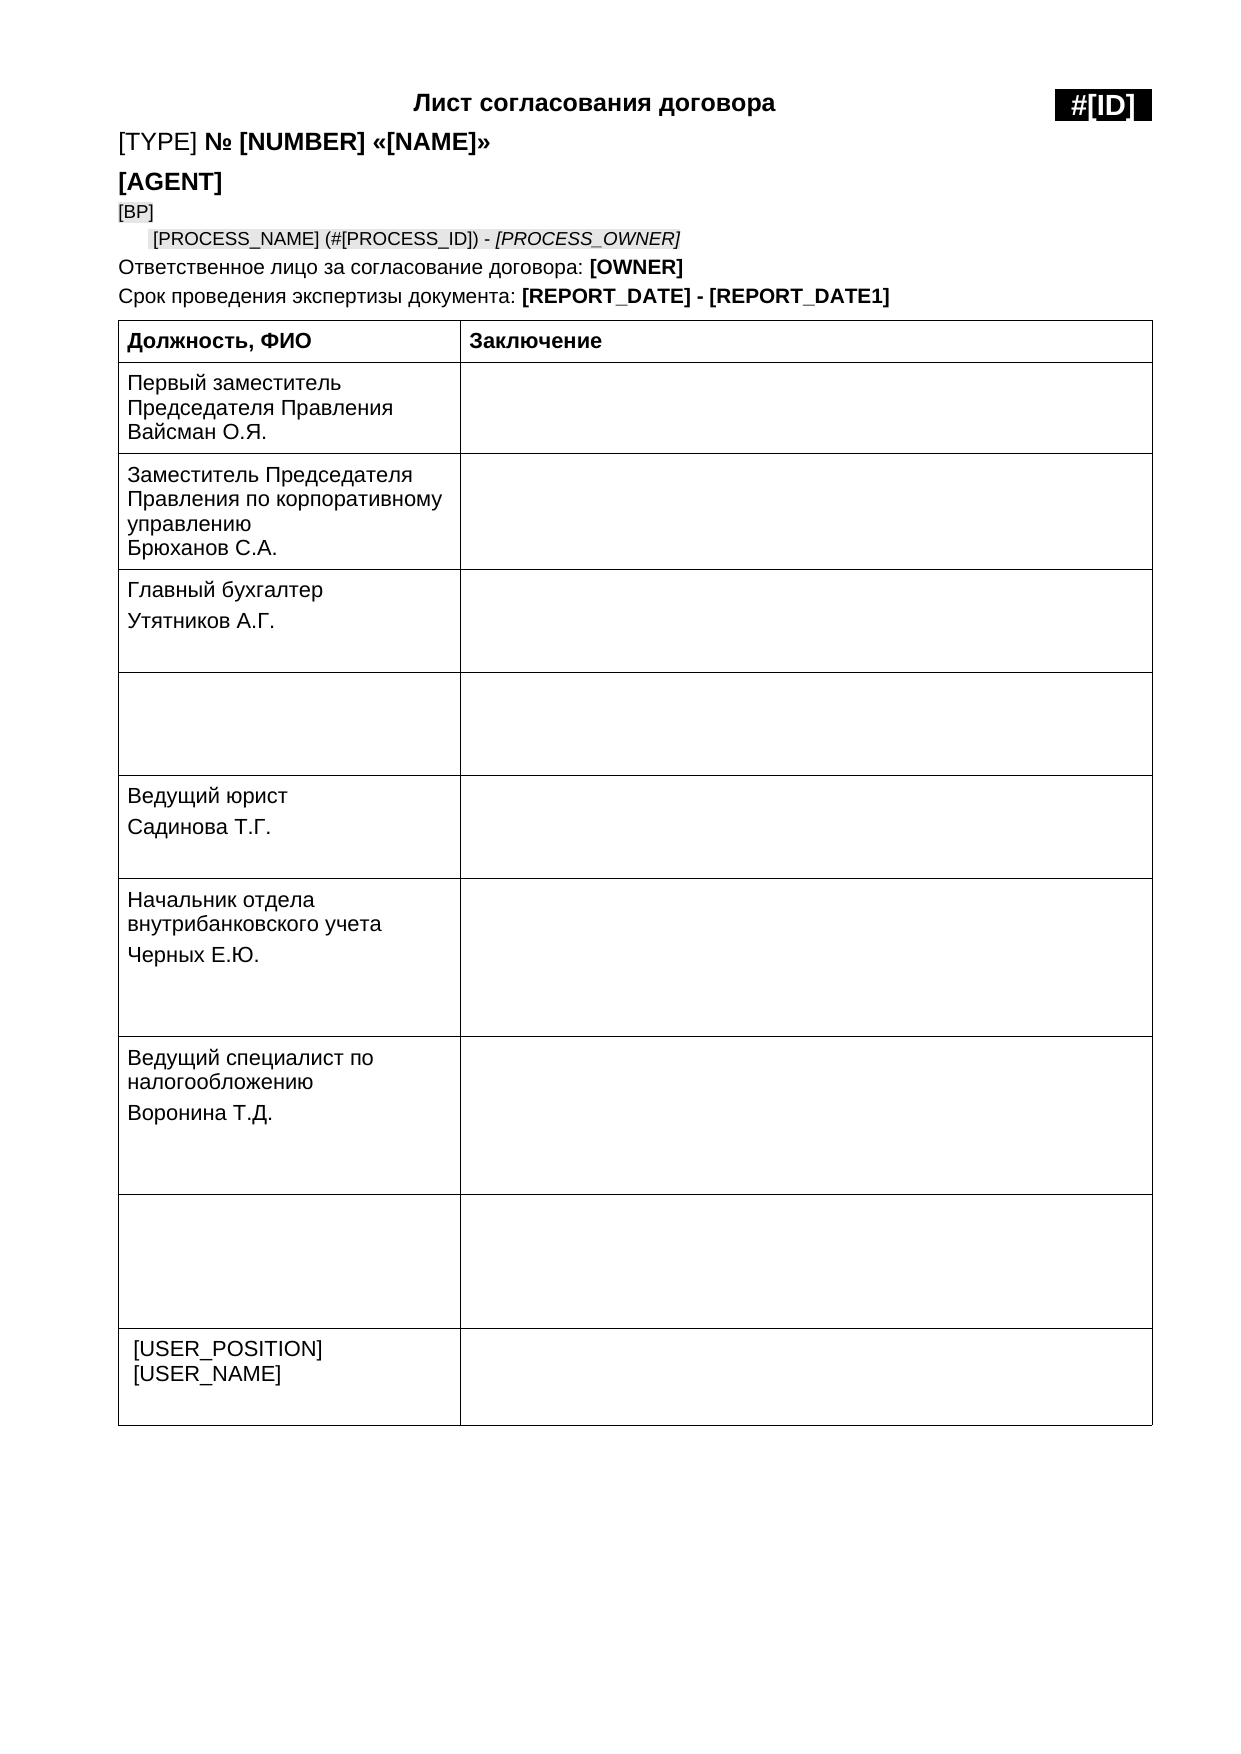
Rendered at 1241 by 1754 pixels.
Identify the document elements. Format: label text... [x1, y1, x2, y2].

table_header Должность, ФИО [119, 321, 460, 362]
table_cell Первый заместитель Председателя Правления Вайсман О.Я. [119, 363, 460, 453]
subtitle [TYPE] № [NUMBER] «[NAME]» [118, 128, 1152, 156]
table_cell [461, 1329, 1152, 1425]
table_cell [461, 776, 1152, 878]
table_cell Ведущий специалист по налогообложению Воронина Т.Д. [119, 1037, 460, 1194]
table_cell [461, 1037, 1152, 1194]
text Ответственное лицо за согласование договора: [OWNER] [118, 256, 1152, 279]
text [BP] [118, 202, 1152, 223]
table_header [PROCESS_NAME] (#[PROCESS_ID]) - [PROCESS_OWNER] [148, 223, 1152, 249]
table_cell [119, 673, 460, 775]
table_cell [461, 673, 1152, 775]
table_cell Начальник отдела внутрибанковского учета Черных Е.Ю. [119, 879, 460, 1036]
table_header #[ID] [974, 89, 1152, 128]
table_header Лист согласования договора [215, 89, 974, 128]
table_cell [461, 879, 1152, 1036]
table_cell [461, 1195, 1152, 1328]
text [AGENT] [118, 168, 1152, 196]
table_cell [461, 363, 1152, 453]
table_cell Главный бухгалтер Утятников А.Г. [119, 570, 460, 672]
table_cell Ведущий юрист Садинова Т.Г. [119, 776, 460, 878]
table_cell [461, 570, 1152, 672]
table_cell Заместитель Председателя Правления по корпоративному управлению Брюханов С.А. [119, 454, 460, 569]
table_cell [119, 1195, 460, 1328]
table_header Заключение [461, 321, 1152, 362]
table_header [118, 89, 214, 128]
table_cell [461, 454, 1152, 569]
text Срок проведения экспертизы документа: [REPORT_DATE] - [REPORT_DATE1] [118, 285, 1152, 308]
table_cell [USER_POSITION] [USER_NAME] [119, 1329, 460, 1425]
